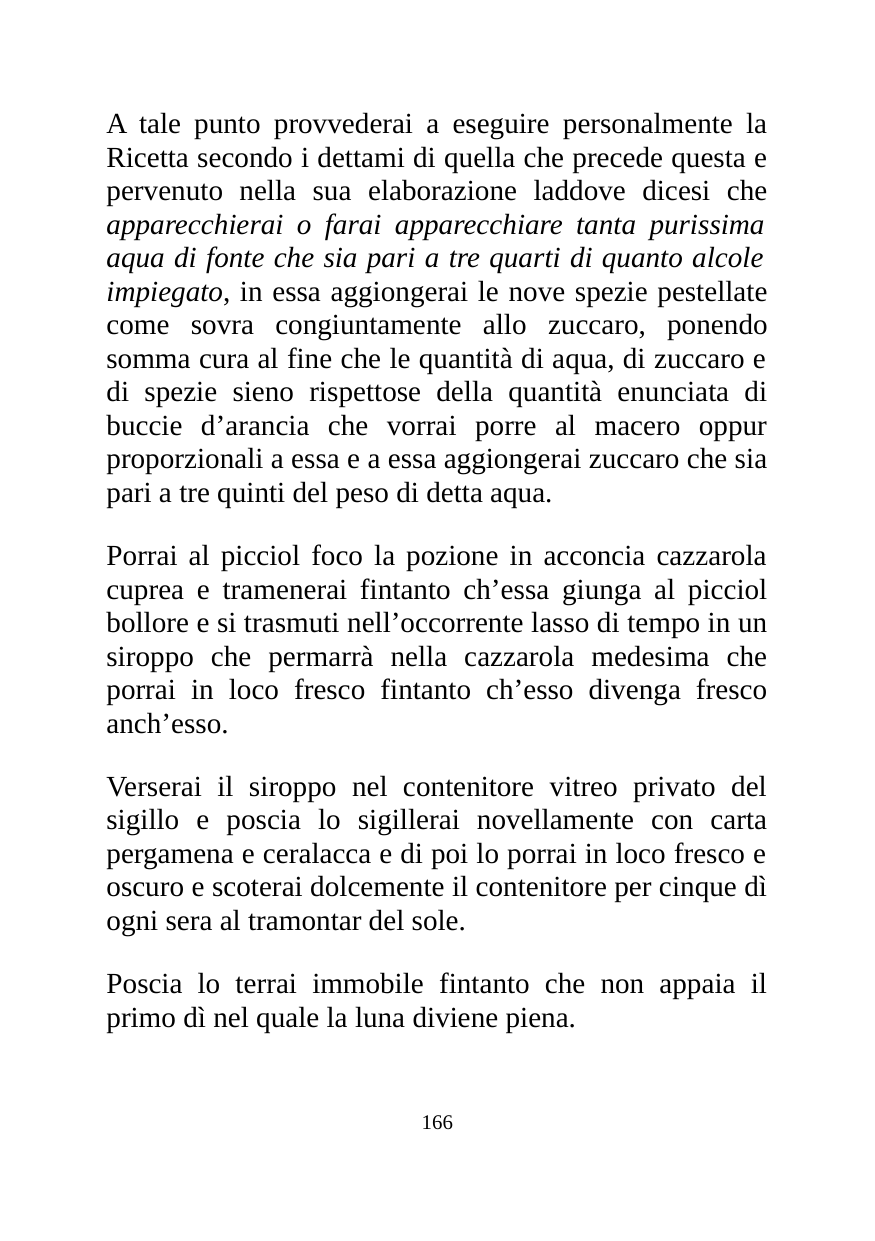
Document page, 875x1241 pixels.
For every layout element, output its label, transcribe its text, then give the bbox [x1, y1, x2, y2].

text Poscia lo terrai immobile fintanto che non appaia il primo dì nel quale la luna diviene piena. [106, 966, 768, 1033]
text A tale punto provvederai a eseguire personalmente la Ricetta secondo i dettami di quella che precede questa e pervenuto nella sua elaborazione laddove dicesi che apparecchierai o farai apparecchiare tanta purissima aqua di fonte che sia pari a tre quarti di quanto alcole impiegato, in essa aggiongerai le nove spezie pestellate come sovra congiuntamente allo zuccaro, ponendo somma cura al fine che le quantità di aqua, di zuccaro e di spezie sieno rispettose della quantità enunciata di buccie d’arancia che vorrai porre al macero oppur proporzionali a essa e a essa aggiongerai zuccaro che sia pari a tre quinti del peso di detta aqua. [106, 106, 768, 509]
text Verserai il siroppo nel contenitore vitreo privato del sigillo e poscia lo sigillerai novellamente con carta pergamena e ceralacca e di poi lo porrai in loco fresco e oscuro e scoterai dolcemente il contenitore per cinque dì ogni sera al tramontar del sole. [106, 769, 768, 937]
text Porrai al picciol foco la pozione in acconcia cazzarola cuprea e tramenerai fintanto ch’essa giunga al picciol bollore e si trasmuti nell’occorrente lasso di tempo in un siroppo che permarrà nella cazzarola medesima che porrai in loco fresco fintanto ch’esso divenga fresco anch’esso. [106, 538, 768, 739]
